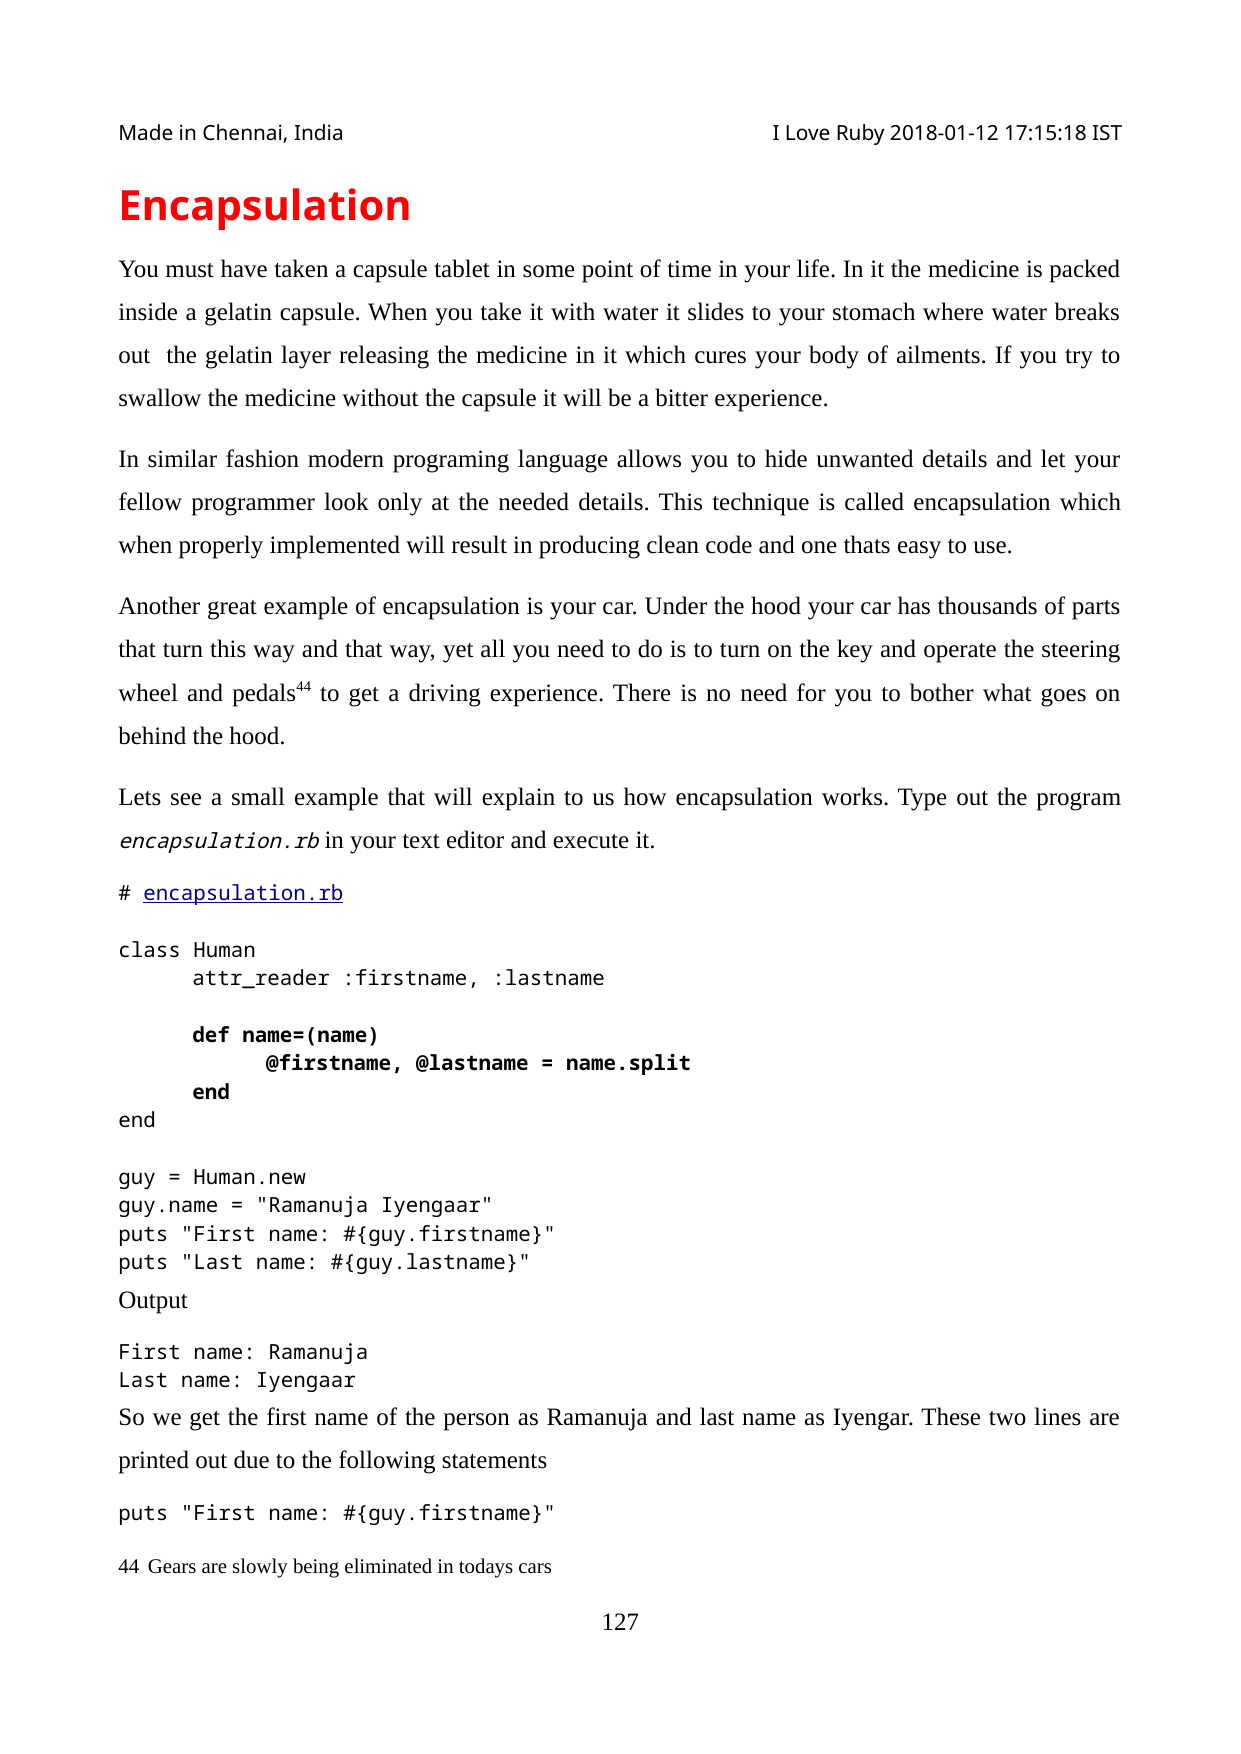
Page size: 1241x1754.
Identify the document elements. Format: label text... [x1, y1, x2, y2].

text Output [118, 1285, 1122, 1313]
text end [118, 1077, 1122, 1105]
text puts "Last name: #{guy.lastname}" [118, 1247, 1122, 1276]
text First name: Ramanuja [118, 1337, 1122, 1365]
text guy.name = "Ramanuja Iyengaar" [118, 1191, 1122, 1219]
text def name=(name) [118, 1020, 1122, 1048]
text Another great example of encapsulation is your car. Under the hood your car has thousands of parts that turn this way and that way, yet all you need to do is to turn on the key and operate the steering wheel and pedals to get a driving experience. There is no need for you to bother what goes on behind the hood. [118, 591, 1122, 749]
text puts "First name: #{guy.firstname}" [118, 1498, 1122, 1526]
text So we get the first name of the person as Ramanuja and last name as Iyengar. These two lines are printed out due to the following statements [118, 1402, 1122, 1474]
text Gears are slowly being eliminated in todays cars [118, 1553, 1122, 1578]
text Lets see a small example that will explain to us how encapsulation works. Type out the program encapsulation.rb in your text editor and execute it. [118, 782, 1122, 854]
text Last name: Iyengaar [118, 1365, 1122, 1394]
text puts "First name: #{guy.firstname}" [118, 1219, 1122, 1247]
text In similar fashion modern programing language allows you to hide unwanted details and let your fellow programmer look only at the needed details. This technique is called encapsulation which when properly implemented will result in producing clean code and one thats easy to use. [118, 444, 1122, 559]
text @firstname, @lastname = name.split [118, 1048, 1122, 1077]
text end [118, 1105, 1122, 1134]
text attr_reader :firstname, :lastname [118, 963, 1122, 992]
text You must have taken a capsule tablet in some point of time in your life. In it the medicine is packed inside a gelatin capsule. When you take it with water it slides to your stomach where water breaks out the gelatin layer releasing the medicine in it which cures your body of ailments. If you try to swallow the medicine without the capsule it will be a bitter experience. [118, 254, 1122, 412]
text guy = Human.new [118, 1162, 1122, 1191]
text # encapsulation.rb [118, 878, 1122, 906]
subtitle Encapsulation [118, 176, 1122, 233]
text class Human [118, 935, 1122, 963]
